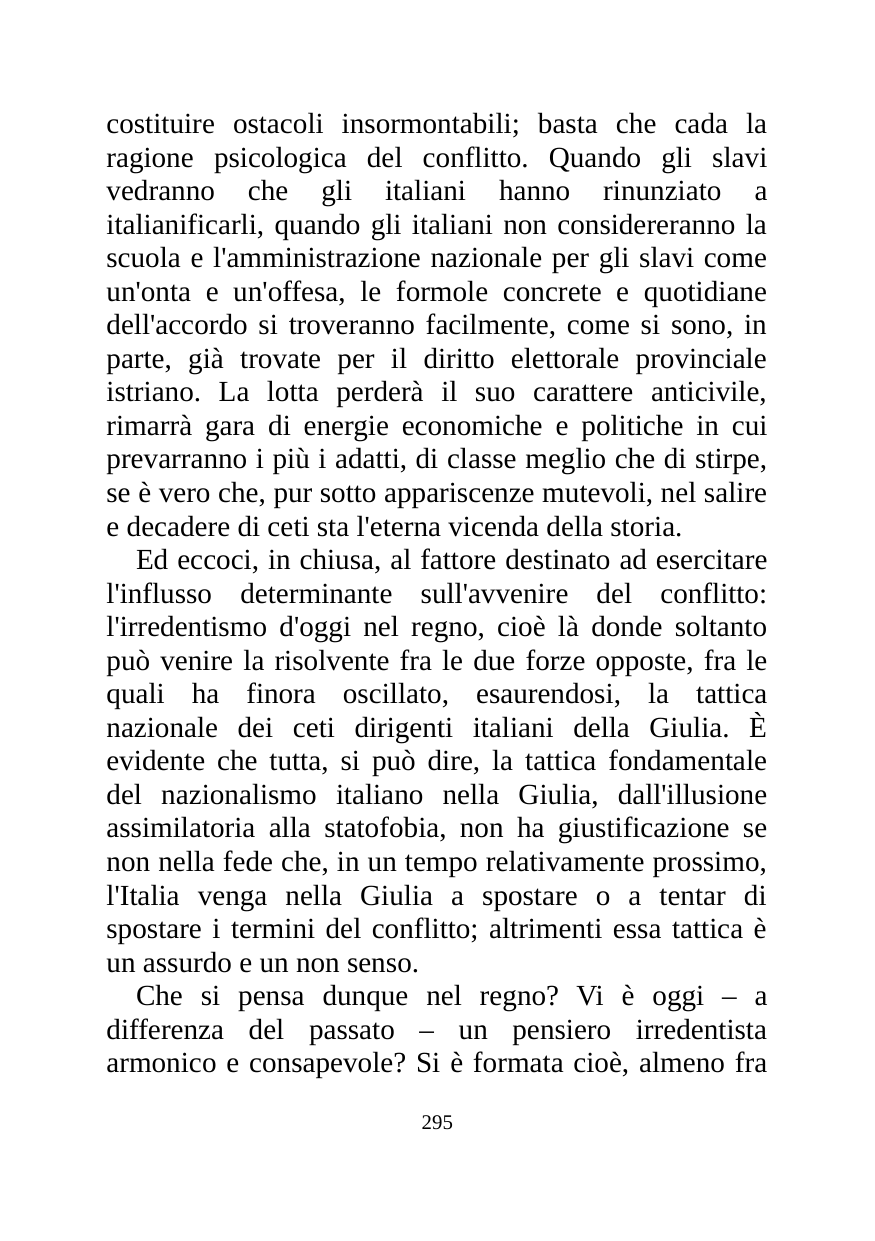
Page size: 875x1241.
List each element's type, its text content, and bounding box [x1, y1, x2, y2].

text costituire ostacoli insormontabili; basta che cada la ragione psicologica del conflitto. Quando gli slavi vedranno che gli italiani hanno rinunziato a italianificarli, quando gli italiani non considereranno la scuola e l'amministrazione nazionale per gli slavi come un'onta e un'offesa, le formole concrete e quotidiane dell'accordo si troveranno facilmente, come si sono, in parte, già trovate per il diritto elettorale provinciale istriano. La lotta perderà il suo carattere anticivile, rimarrà gara di energie economiche e politiche in cui prevarranno i più i adatti, di classe meglio che di stirpe, se è vero che, pur sotto appariscenze mutevoli, nel salire e decadere di ceti sta l'eterna vicenda della storia. [106, 106, 768, 542]
text Che si pensa dunque nel regno? Vi è oggi – a differenza del passato – un pensiero irredentista armonico e consapevole? Si è formata cioè, almeno fra [106, 978, 768, 1079]
text Ed eccoci, in chiusa, al fattore destinato ad esercitare l'influsso determinante sull'avvenire del conflitto: l'irredentismo d'oggi nel regno, cioè là donde soltanto può venire la risolvente fra le due forze opposte, fra le quali ha finora oscillato, esaurendosi, la tattica nazionale dei ceti dirigenti italiani della Giulia. È evidente che tutta, si può dire, la tattica fondamentale del nazionalismo italiano nella Giulia, dall'illusione assimilatoria alla statofobia, non ha giustificazione se non nella fede che, in un tempo relativamente prossimo, l'Italia venga nella Giulia a spostare o a tentar di spostare i termini del conflitto; altrimenti essa tattica è un assurdo e un non senso. [106, 542, 768, 978]
